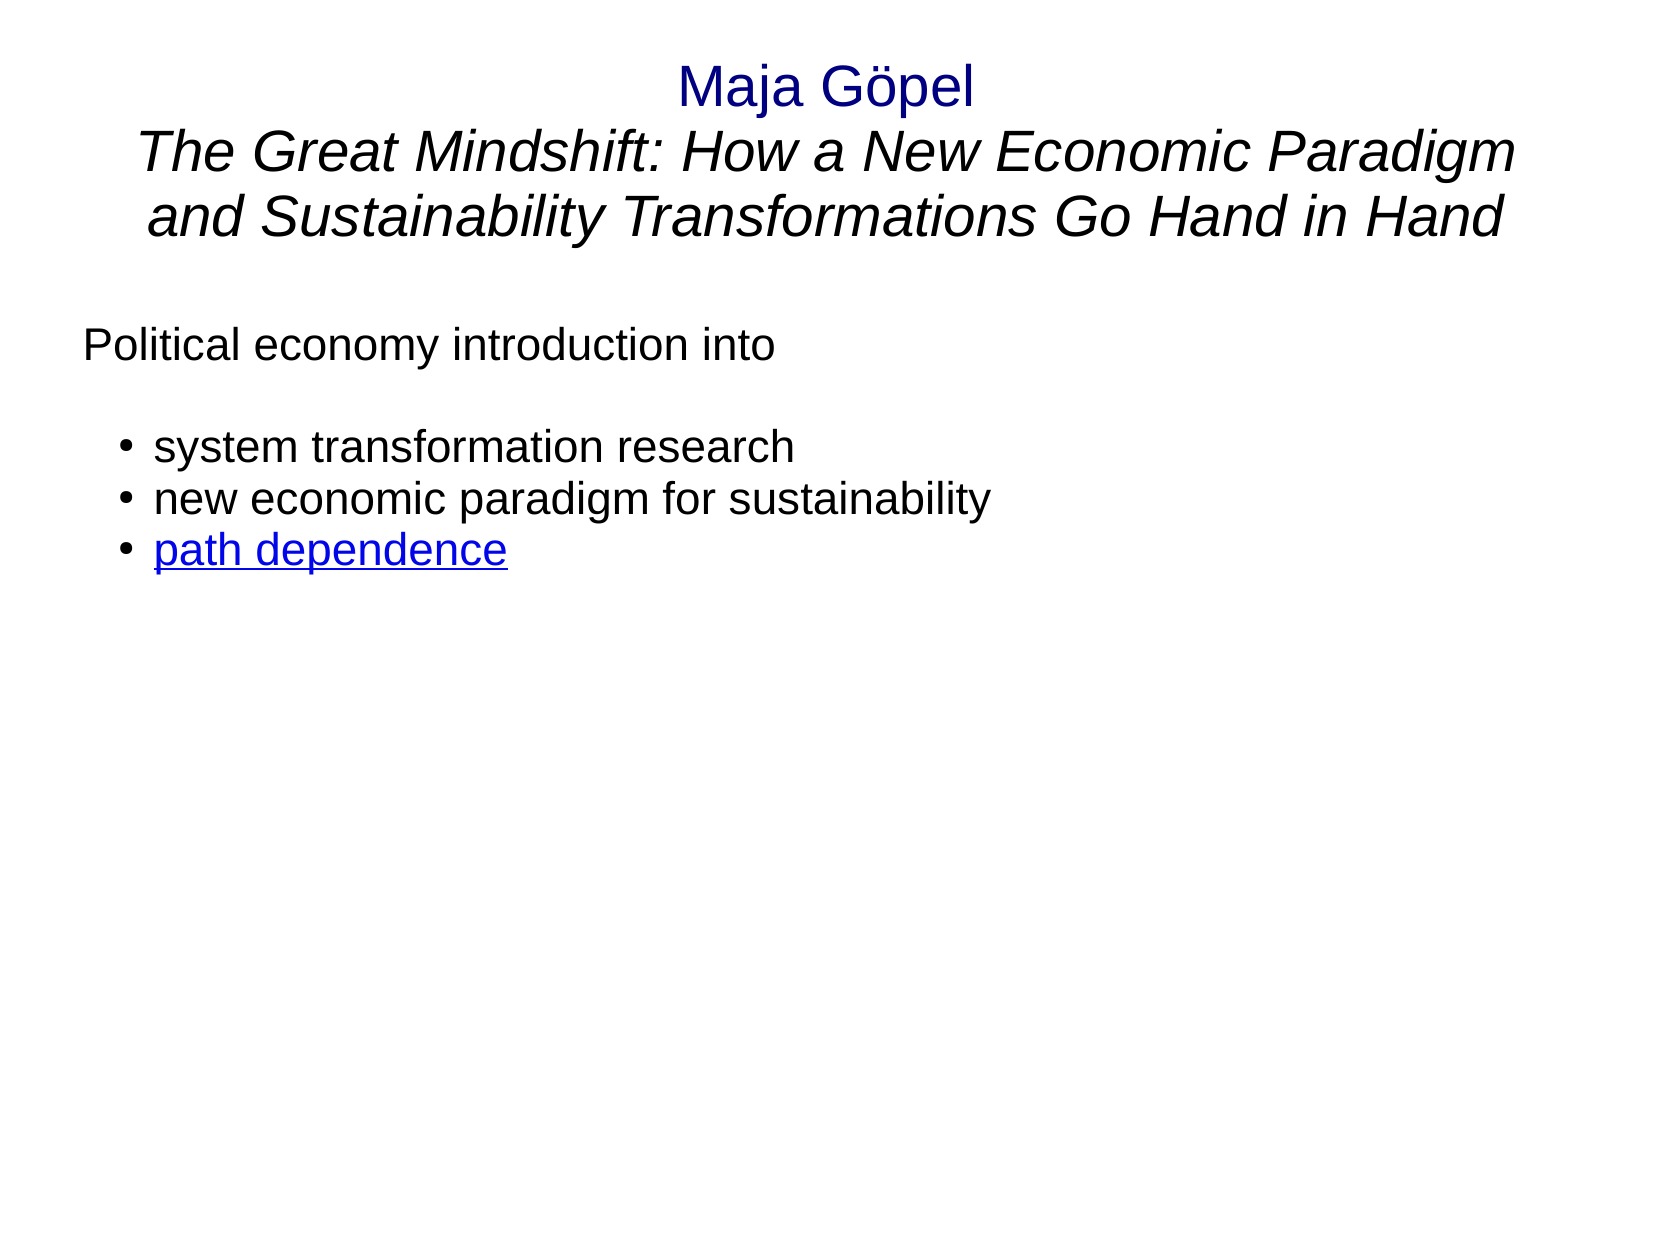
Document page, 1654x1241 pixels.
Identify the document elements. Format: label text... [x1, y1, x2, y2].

title Maja Göpel The Great Mindshift: How a New Economic Paradigm and Sustainability Transformations Go Hand in Hand [82, 53, 1571, 261]
subtitle Political economy introduction into system transformation research new economic paradigm for sustainability path dependence [82, 318, 1571, 1138]
